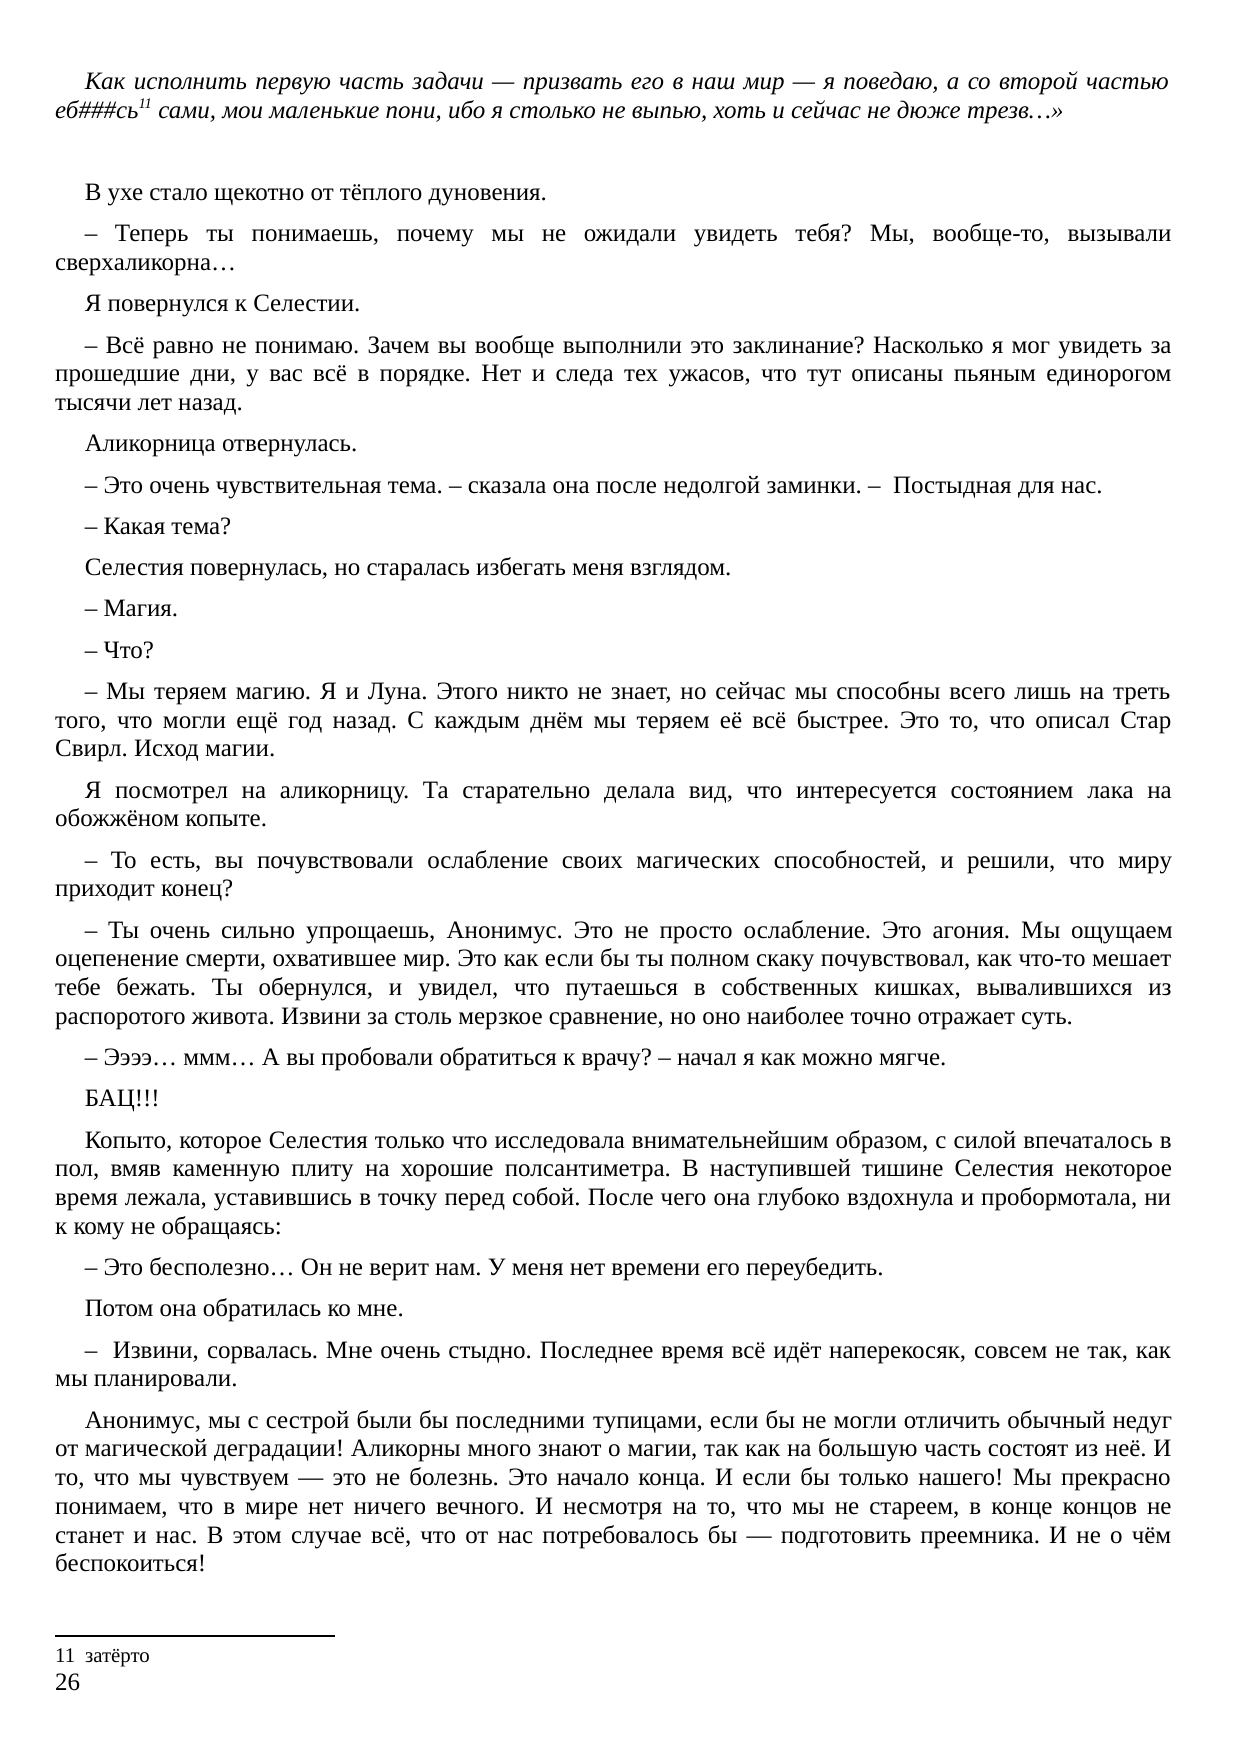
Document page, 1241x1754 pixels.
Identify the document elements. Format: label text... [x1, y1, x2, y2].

text – Это очень чувствительная тема. – сказала она после недолгой заминки. – Постыдная для нас. [55, 470, 1173, 498]
text – То есть, вы почувствовали ослабление своих магических способностей, и решили, что миру приходит конец? [55, 845, 1173, 902]
text Копыто, которое Селестия только что исследовала внимательнейшим образом, с силой впечаталось в пол, вмяв каменную плиту на хорошие полсантиметра. В наступившей тишине Селестия некоторое время лежала, уставившись в точку перед собой. После чего она глубоко вздохнула и пробормотала, ни к кому не обращаясь: [55, 1125, 1173, 1240]
text Как исполнить первую часть задачи — призвать его в наш мир — я поведаю, а со второй частью еб###сь сами, мои маленькие пони, ибо я столько не выпью, хоть и сейчас не дюже трезв…» [55, 66, 1173, 123]
text – Мы теряем магию. Я и Луна. Этого никто не знает, но сейчас мы способны всего лишь на треть того, что могли ещё год назад. С каждым днём мы теряем её всё быстрее. Это то, что описал Стар Свирл. Исход магии. [55, 676, 1173, 762]
text Аликорница отвернулась. [55, 428, 1173, 457]
text – Ээээ… ммм… А вы пробовали обратиться к врачу? – начал я как можно мягче. [55, 1042, 1173, 1071]
text – Извини, сорвалась. Мне очень стыдно. Последнее время всё идёт наперекосяк, совсем не так, как мы планировали. [55, 1335, 1173, 1392]
text Я посмотрел на аликорницу. Та старательно делала вид, что интересуется состоянием лака на обожжёном копыте. [55, 775, 1173, 832]
text Потом она обратилась ко мне. [55, 1293, 1173, 1322]
text Селестия повернулась, но старалась избегать меня взглядом. [55, 552, 1173, 581]
text затёрто [55, 1642, 1173, 1667]
text Анонимус, мы с сестрой были бы последними тупицами, если бы не могли отличить обычный недуг от магической деградации! Аликорны много знают о магии, так как на большую часть состоят из неё. И то, что мы чувствуем — это не болезнь. Это начало конца. И если бы только нашего! Мы прекрасно понимаем, что в мире нет ничего вечного. И несмотря на то, что мы не стареем, в конце концов не станет и нас. В этом случае всё, что от нас потребовалось бы — подготовить преемника. И не о чём беспокоиться! [55, 1405, 1173, 1577]
text – Теперь ты понимаешь, почему мы не ожидали увидеть тебя? Мы, вообще-то, вызывали сверхаликорна… [55, 218, 1173, 276]
text В ухе стало щекотно от тёплого дуновения. [55, 177, 1173, 206]
text – Магия. [55, 593, 1173, 622]
text БАЦ!!! [55, 1083, 1173, 1112]
text – Всё равно не понимаю. Зачем вы вообще выполнили это заклинание? Насколько я мог увидеть за прошедшие дни, у вас всё в порядке. Нет и следа тех ужасов, что тут описаны пьяным единорогом тысячи лет назад. [55, 330, 1173, 416]
text – Это бесполезно… Он не верит нам. У меня нет времени его переубедить. [55, 1252, 1173, 1281]
text – Что? [55, 635, 1173, 663]
text – Какая тема? [55, 511, 1173, 540]
text Я повернулся к Селестии. [55, 288, 1173, 317]
text – Ты очень сильно упрощаешь, Анонимус. Это не просто ослабление. Это агония. Мы ощущаем оцепенение смерти, охватившее мир. Это как если бы ты полном скаку почувствовал, как что-то мешает тебе бежать. Ты обернулся, и увидел, что путаешься в собственных кишках, вывалившихся из распоротого живота. Извини за столь мерзкое сравнение, но оно наиболее точно отражает суть. [55, 915, 1173, 1030]
